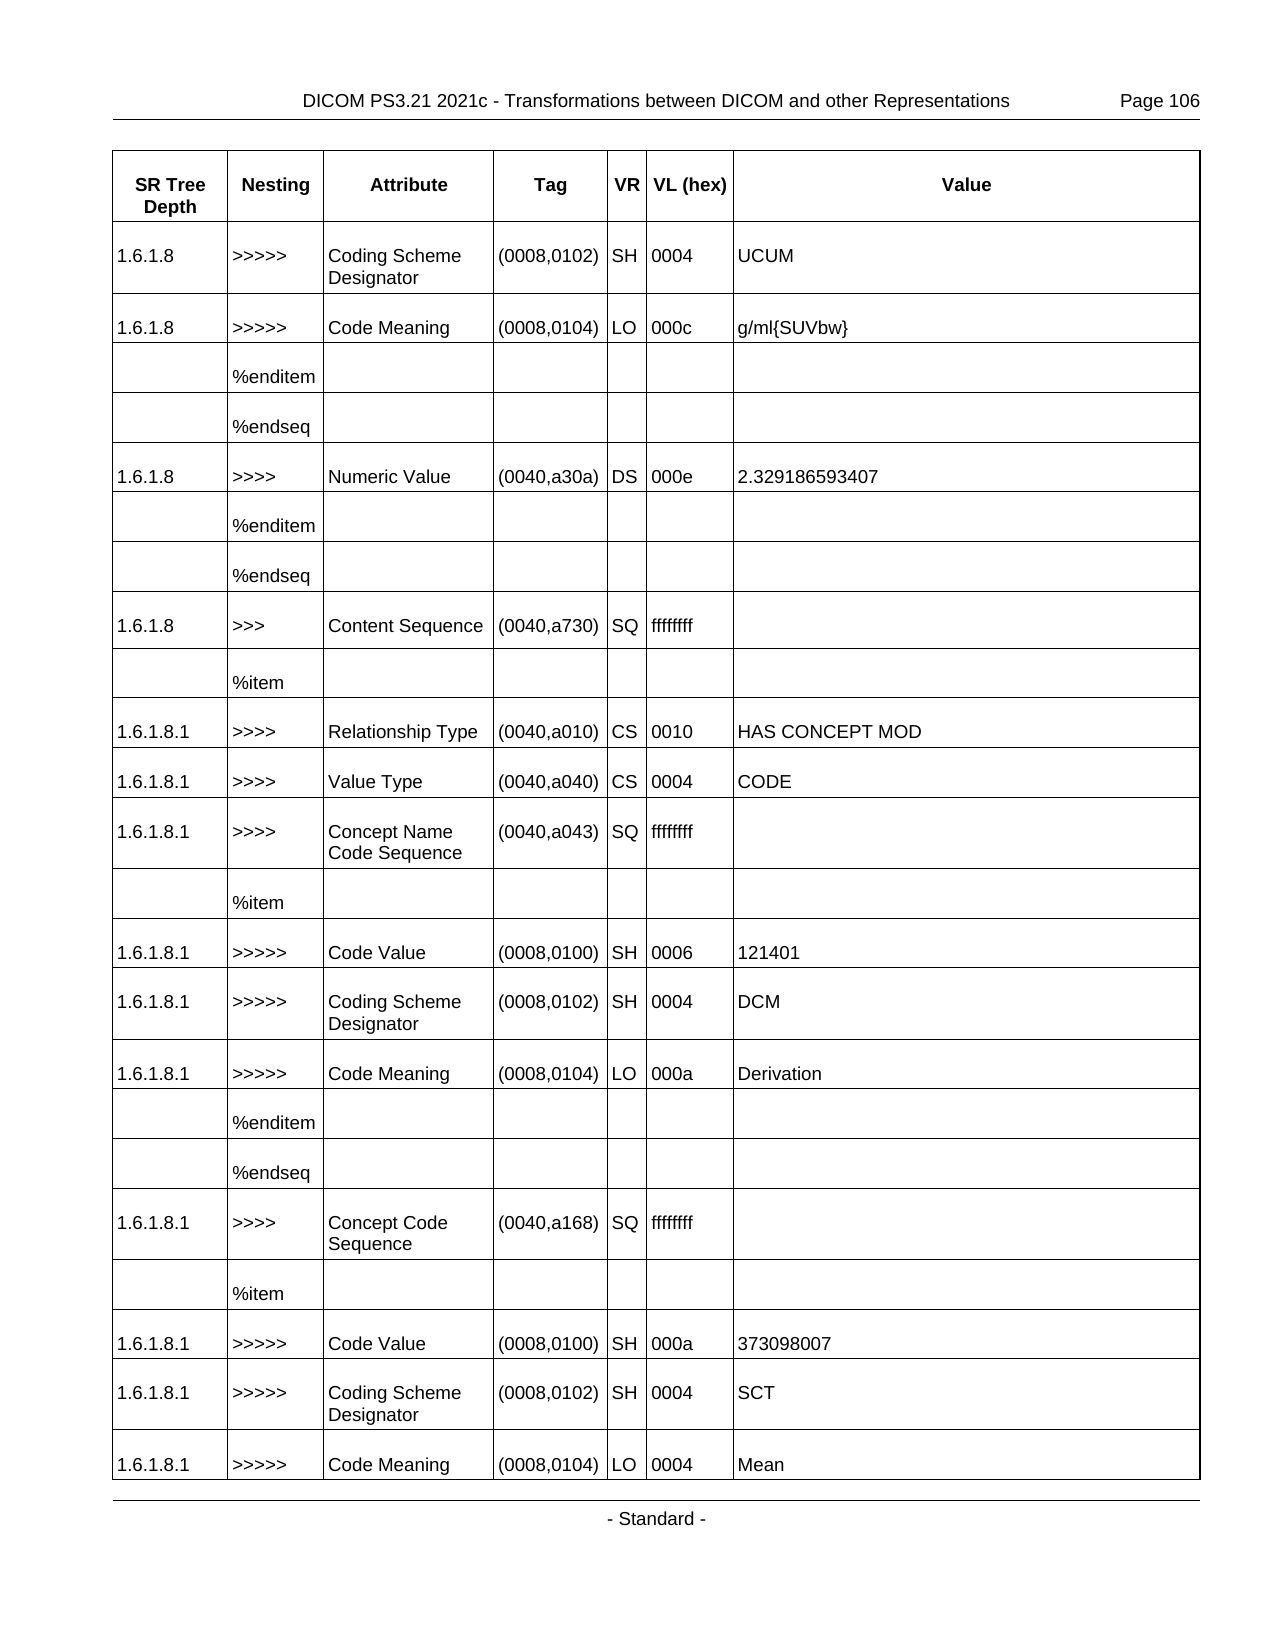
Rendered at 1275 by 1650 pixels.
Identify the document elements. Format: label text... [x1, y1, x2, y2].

table_cell [647, 343, 733, 392]
table_cell >>>> [228, 698, 323, 747]
table_cell (0040,a043) [494, 798, 607, 868]
table_cell [647, 492, 733, 541]
table_cell [608, 649, 646, 697]
table_cell [324, 1260, 493, 1308]
table_cell 000c [647, 294, 733, 342]
table_header Value [734, 151, 1199, 221]
table_cell (0008,0104) [494, 1430, 607, 1479]
table_cell g/ml{SUVbw} [734, 294, 1199, 342]
table_cell (0008,0100) [494, 1310, 607, 1358]
table_cell (0008,0102) [494, 1359, 607, 1429]
table_cell [734, 1189, 1199, 1259]
table_header VL (hex) [647, 151, 733, 221]
table_cell >>>>> [228, 1430, 323, 1479]
table_cell [113, 492, 227, 541]
table_cell [734, 798, 1199, 868]
table_cell HAS CONCEPT MOD [734, 698, 1199, 747]
table_cell >>> [228, 592, 323, 647]
table_cell 1.6.1.8.1 [113, 968, 227, 1038]
table_cell [734, 343, 1199, 392]
table_cell LO [608, 1040, 646, 1088]
table_cell 2.329186593407 [734, 443, 1199, 491]
table_cell 000e [647, 443, 733, 491]
table_cell [734, 492, 1199, 541]
table_cell 0004 [647, 222, 733, 292]
table_cell 373098007 [734, 1310, 1199, 1358]
table_cell [734, 1139, 1199, 1187]
table_cell [324, 492, 493, 541]
table_cell (0040,a30a) [494, 443, 607, 491]
table_cell [494, 649, 607, 697]
table_header VR [608, 151, 646, 221]
table_cell ffffffff [647, 1189, 733, 1259]
table_cell (0040,a040) [494, 748, 607, 797]
table_cell SCT [734, 1359, 1199, 1429]
table_cell Code Value [324, 919, 493, 967]
table_cell 1.6.1.8.1 [113, 1430, 227, 1479]
table_cell >>>> [228, 443, 323, 491]
table_cell [734, 592, 1199, 647]
table_cell Derivation [734, 1040, 1199, 1088]
table_cell DCM [734, 968, 1199, 1038]
table_cell SH [608, 1359, 646, 1429]
table_cell [494, 393, 607, 442]
table_cell Mean [734, 1430, 1199, 1479]
table_cell (0008,0104) [494, 1040, 607, 1088]
table_cell SQ [608, 798, 646, 868]
table_cell >>>> [228, 748, 323, 797]
table_cell [647, 542, 733, 591]
table_cell [113, 1089, 227, 1138]
table_cell (0008,0100) [494, 919, 607, 967]
table_cell %item [228, 1260, 323, 1308]
table_cell [324, 393, 493, 442]
table_cell >>>>> [228, 1310, 323, 1358]
table_cell 1.6.1.8 [113, 443, 227, 491]
table_cell [734, 1089, 1199, 1138]
table_cell [494, 1089, 607, 1138]
table_cell 0004 [647, 968, 733, 1038]
table_cell 1.6.1.8 [113, 222, 227, 292]
table_cell [494, 343, 607, 392]
table_cell SH [608, 919, 646, 967]
table_cell LO [608, 294, 646, 342]
table_cell [324, 1089, 493, 1138]
table_cell [734, 649, 1199, 697]
table_cell (0040,a730) [494, 592, 607, 647]
table_cell [324, 869, 493, 917]
table_cell >>>> [228, 1189, 323, 1259]
table_cell Coding Scheme Designator [324, 968, 493, 1038]
table_cell [608, 1260, 646, 1308]
table_cell SQ [608, 1189, 646, 1259]
table_cell >>>>> [228, 1359, 323, 1429]
table_cell [647, 393, 733, 442]
table_cell 000a [647, 1040, 733, 1088]
table_cell >>>>> [228, 919, 323, 967]
table_cell [494, 1260, 607, 1308]
table_cell UCUM [734, 222, 1199, 292]
table_cell (0008,0104) [494, 294, 607, 342]
table_cell %enditem [228, 343, 323, 392]
table_cell %item [228, 649, 323, 697]
table_cell (0040,a168) [494, 1189, 607, 1259]
table_cell [734, 869, 1199, 917]
table_cell 121401 [734, 919, 1199, 967]
table_cell CS [608, 748, 646, 797]
table_cell Coding Scheme Designator [324, 1359, 493, 1429]
table_cell (0008,0102) [494, 968, 607, 1038]
table_cell ffffffff [647, 798, 733, 868]
table_cell SH [608, 222, 646, 292]
table_header SR Tree Depth [113, 151, 227, 221]
table_cell Numeric Value [324, 443, 493, 491]
table_cell 1.6.1.8.1 [113, 1189, 227, 1259]
table_cell [608, 869, 646, 917]
table_cell SQ [608, 592, 646, 647]
table_cell 0006 [647, 919, 733, 967]
table_cell >>>>> [228, 294, 323, 342]
table_cell [647, 1089, 733, 1138]
table_cell 0010 [647, 698, 733, 747]
table_cell 1.6.1.8.1 [113, 1359, 227, 1429]
table_cell Code Meaning [324, 1040, 493, 1088]
table_cell [494, 542, 607, 591]
table_cell %enditem [228, 1089, 323, 1138]
table_cell [734, 393, 1199, 442]
table_header Tag [494, 151, 607, 221]
table_cell (0008,0102) [494, 222, 607, 292]
table_cell [494, 492, 607, 541]
table_cell [608, 492, 646, 541]
table_cell %item [228, 869, 323, 917]
table_cell [494, 869, 607, 917]
table_cell 1.6.1.8 [113, 592, 227, 647]
table_cell 1.6.1.8.1 [113, 919, 227, 967]
table_cell 1.6.1.8.1 [113, 748, 227, 797]
table_cell >>>>> [228, 222, 323, 292]
table_cell 0004 [647, 1359, 733, 1429]
table_cell [608, 542, 646, 591]
table_cell 0004 [647, 748, 733, 797]
table_cell [324, 1139, 493, 1187]
table_cell [113, 1260, 227, 1308]
table_cell [113, 393, 227, 442]
table_cell Code Value [324, 1310, 493, 1358]
table_cell Value Type [324, 748, 493, 797]
table_cell Concept Code Sequence [324, 1189, 493, 1259]
table_header Attribute [324, 151, 493, 221]
table_cell 1.6.1.8.1 [113, 1040, 227, 1088]
table_cell ffffffff [647, 592, 733, 647]
table_cell (0040,a010) [494, 698, 607, 747]
table_cell >>>> [228, 798, 323, 868]
table_cell Code Meaning [324, 1430, 493, 1479]
table_cell Content Sequence [324, 592, 493, 647]
table_cell [647, 649, 733, 697]
table_cell Coding Scheme Designator [324, 222, 493, 292]
table_cell 1.6.1.8 [113, 294, 227, 342]
table_cell [324, 343, 493, 392]
table_cell >>>>> [228, 1040, 323, 1088]
table_cell [734, 542, 1199, 591]
table_cell [647, 1139, 733, 1187]
table_cell [608, 1089, 646, 1138]
table_cell [113, 869, 227, 917]
table_cell >>>>> [228, 968, 323, 1038]
table_cell 0004 [647, 1430, 733, 1479]
table_cell Code Meaning [324, 294, 493, 342]
table_cell 1.6.1.8.1 [113, 798, 227, 868]
table_cell [734, 1260, 1199, 1308]
table_cell [608, 393, 646, 442]
table_cell [113, 649, 227, 697]
table_cell [647, 869, 733, 917]
table_cell 000a [647, 1310, 733, 1358]
table_cell [647, 1260, 733, 1308]
table_cell [494, 1139, 607, 1187]
table_cell DS [608, 443, 646, 491]
table_cell 1.6.1.8.1 [113, 698, 227, 747]
table_cell Concept Name Code Sequence [324, 798, 493, 868]
table_cell 1.6.1.8.1 [113, 1310, 227, 1358]
table_cell SH [608, 1310, 646, 1358]
table_header Nesting [228, 151, 323, 221]
table_cell [608, 343, 646, 392]
table_cell %enditem [228, 492, 323, 541]
table_cell %endseq [228, 393, 323, 442]
table_cell [324, 649, 493, 697]
table_cell %endseq [228, 542, 323, 591]
table_cell [113, 343, 227, 392]
table_cell LO [608, 1430, 646, 1479]
table_cell [113, 1139, 227, 1187]
table_cell [324, 542, 493, 591]
table_cell %endseq [228, 1139, 323, 1187]
table_cell SH [608, 968, 646, 1038]
table_cell [113, 542, 227, 591]
table_cell CODE [734, 748, 1199, 797]
table_cell [608, 1139, 646, 1187]
table_cell Relationship Type [324, 698, 493, 747]
table_cell CS [608, 698, 646, 747]
